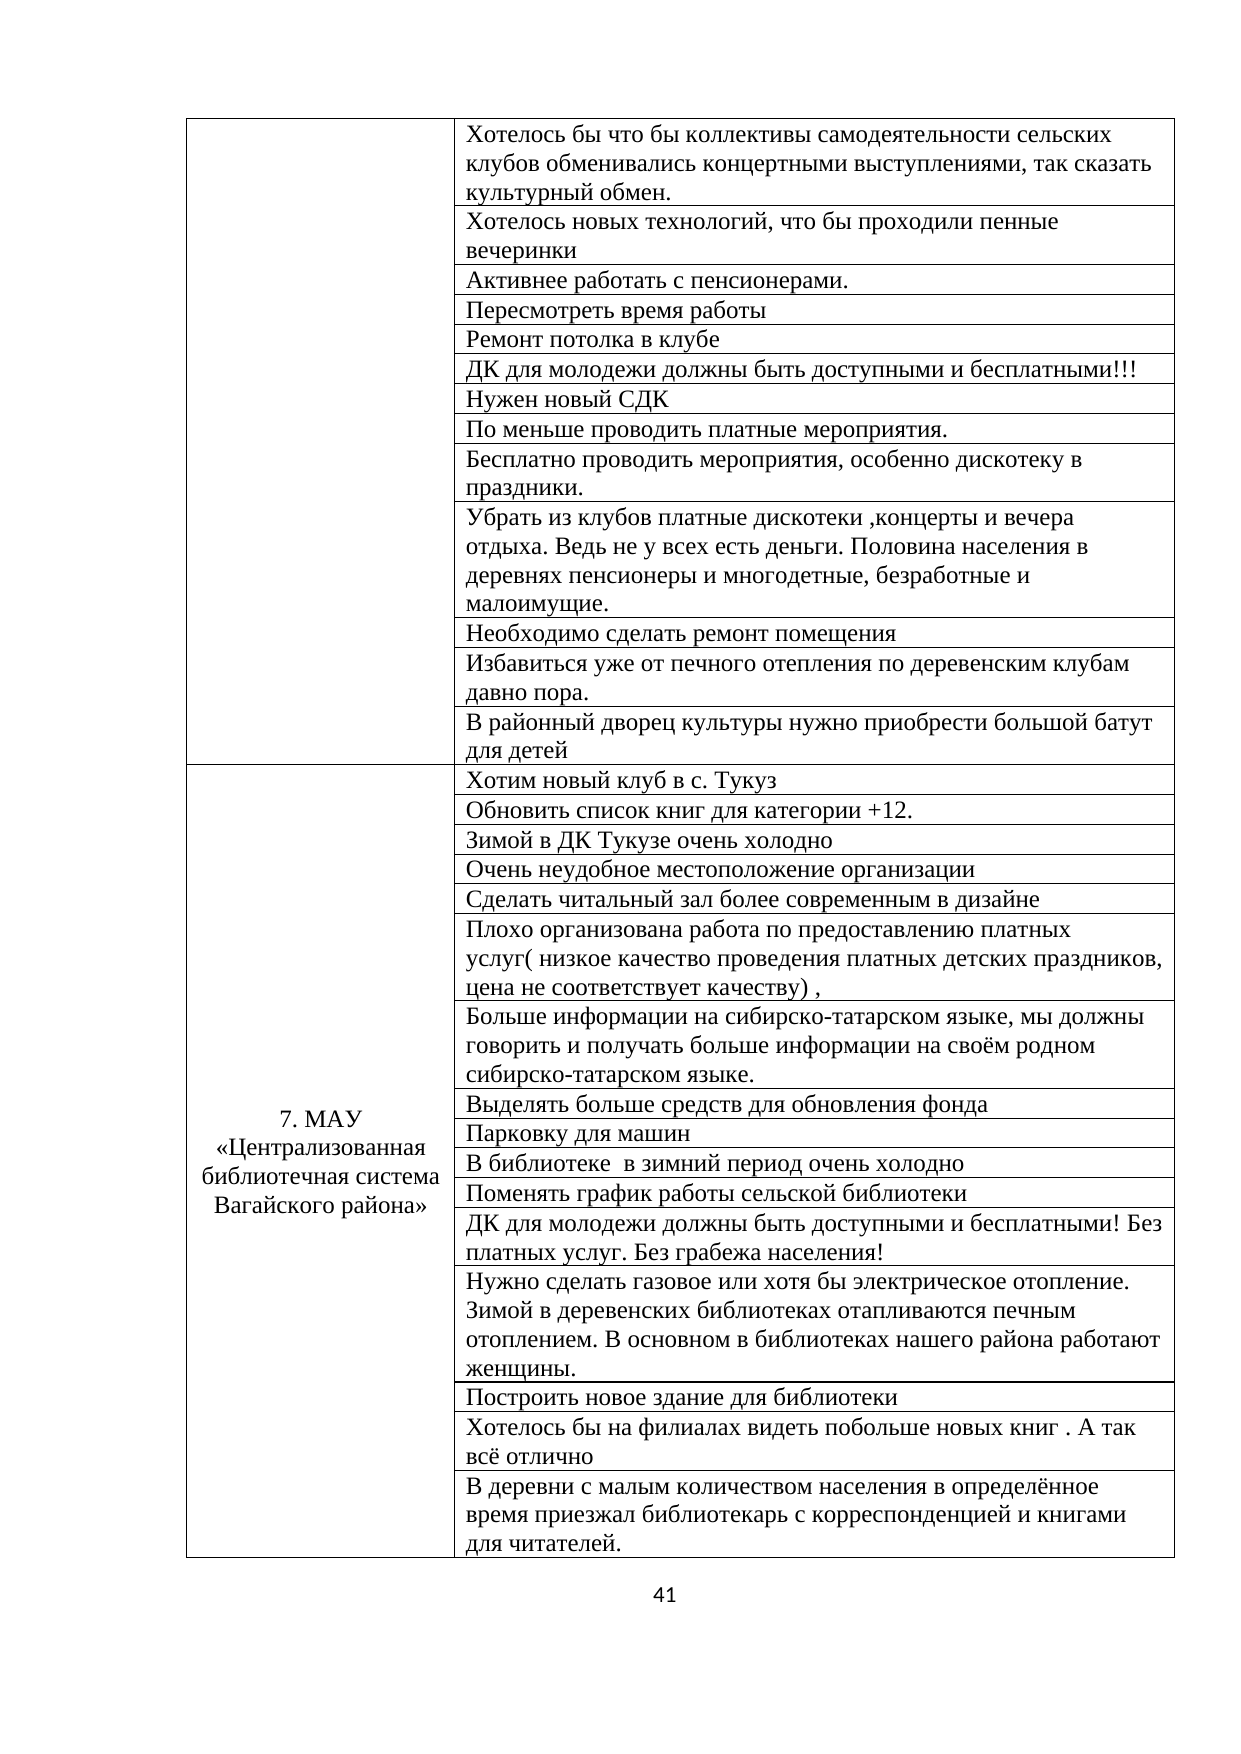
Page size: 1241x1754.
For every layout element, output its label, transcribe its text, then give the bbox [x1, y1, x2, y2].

table_cell Хотелось бы что бы коллективы самодеятельности сельских клубов обменивались концертными выступлениями, так сказать культурный обмен. [455, 119, 1174, 205]
table_cell Выделять больше средств для обновления фонда [455, 1089, 1174, 1117]
table_cell Хотим новый клуб в с. Тукуз [455, 765, 1174, 794]
table_cell [187, 119, 454, 764]
table_cell ДК для молодежи должны быть доступными и бесплатными!!! [455, 354, 1174, 383]
table_cell Нужен новый СДК [455, 384, 1174, 413]
table_cell Плохо организована работа по предоставлению платных услуг( низкое качество проведения платных детских праздников, цена не соответствует качеству) , [455, 914, 1174, 1000]
table_cell В районный дворец культуры нужно приобрести большой батут для детей [455, 707, 1174, 764]
table_cell Хотелось бы на филиалах видеть побольше новых книг . А так всё отлично [455, 1412, 1174, 1470]
table_cell По меньше проводить платные мероприятия. [455, 414, 1174, 443]
table_cell Построить новое здание для библиотеки [455, 1383, 1174, 1411]
table_cell Хотелось новых технологий, что бы проходили пенные вечеринки [455, 206, 1174, 264]
table_cell В деревни с малым количеством населения в определённое время приезжал библиотекарь с корреспонденцией и книгами для читателей. [455, 1471, 1174, 1557]
table_cell Очень неудобное местоположение организации [455, 855, 1174, 883]
table_cell Сделать читальный зал более современным в дизайне [455, 884, 1174, 913]
table_cell 7. МАУ «Централизованная библиотечная система Вагайского района» [187, 765, 454, 1557]
table_cell В библиотеке в зимний период очень холодно [455, 1148, 1174, 1177]
table_cell Избавиться уже от печного отепления по деревенским клубам давно пора. [455, 648, 1174, 706]
table_cell Зимой в ДК Тукузе очень холодно [455, 825, 1174, 853]
table_cell Бесплатно проводить мероприятия, особенно дискотеку в праздники. [455, 444, 1174, 501]
table_cell Активнее работать с пенсионерами. [455, 265, 1174, 294]
table_cell Поменять график работы сельской библиотеки [455, 1178, 1174, 1207]
table_cell Ремонт потолка в клубе [455, 325, 1174, 353]
table_cell Пересмотреть время работы [455, 295, 1174, 323]
table_cell Обновить список книг для категории +12. [455, 795, 1174, 824]
table_cell ДК для молодежи должны быть доступными и бесплатными! Без платных услуг. Без грабежа населения! [455, 1208, 1174, 1265]
table_cell Убрать из клубов платные дискотеки ,концерты и вечера отдыха. Ведь не у всех есть деньги. Половина населения в деревнях пенсионеры и многодетные, безработные и малоимущие. [455, 502, 1174, 617]
table_cell Нужно сделать газовое или хотя бы электрическое отопление. Зимой в деревенских библиотеках отапливаются печным отоплением. В основном в библиотеках нашего района работают женщины. [455, 1266, 1174, 1381]
table_cell Парковку для машин [455, 1119, 1174, 1147]
table_cell Необходимо сделать ремонт помещения [455, 618, 1174, 647]
table_cell Больше информации на сибирско-татарском языке, мы должны говорить и получать больше информации на своём родном сибирско-татарском языке. [455, 1001, 1174, 1088]
